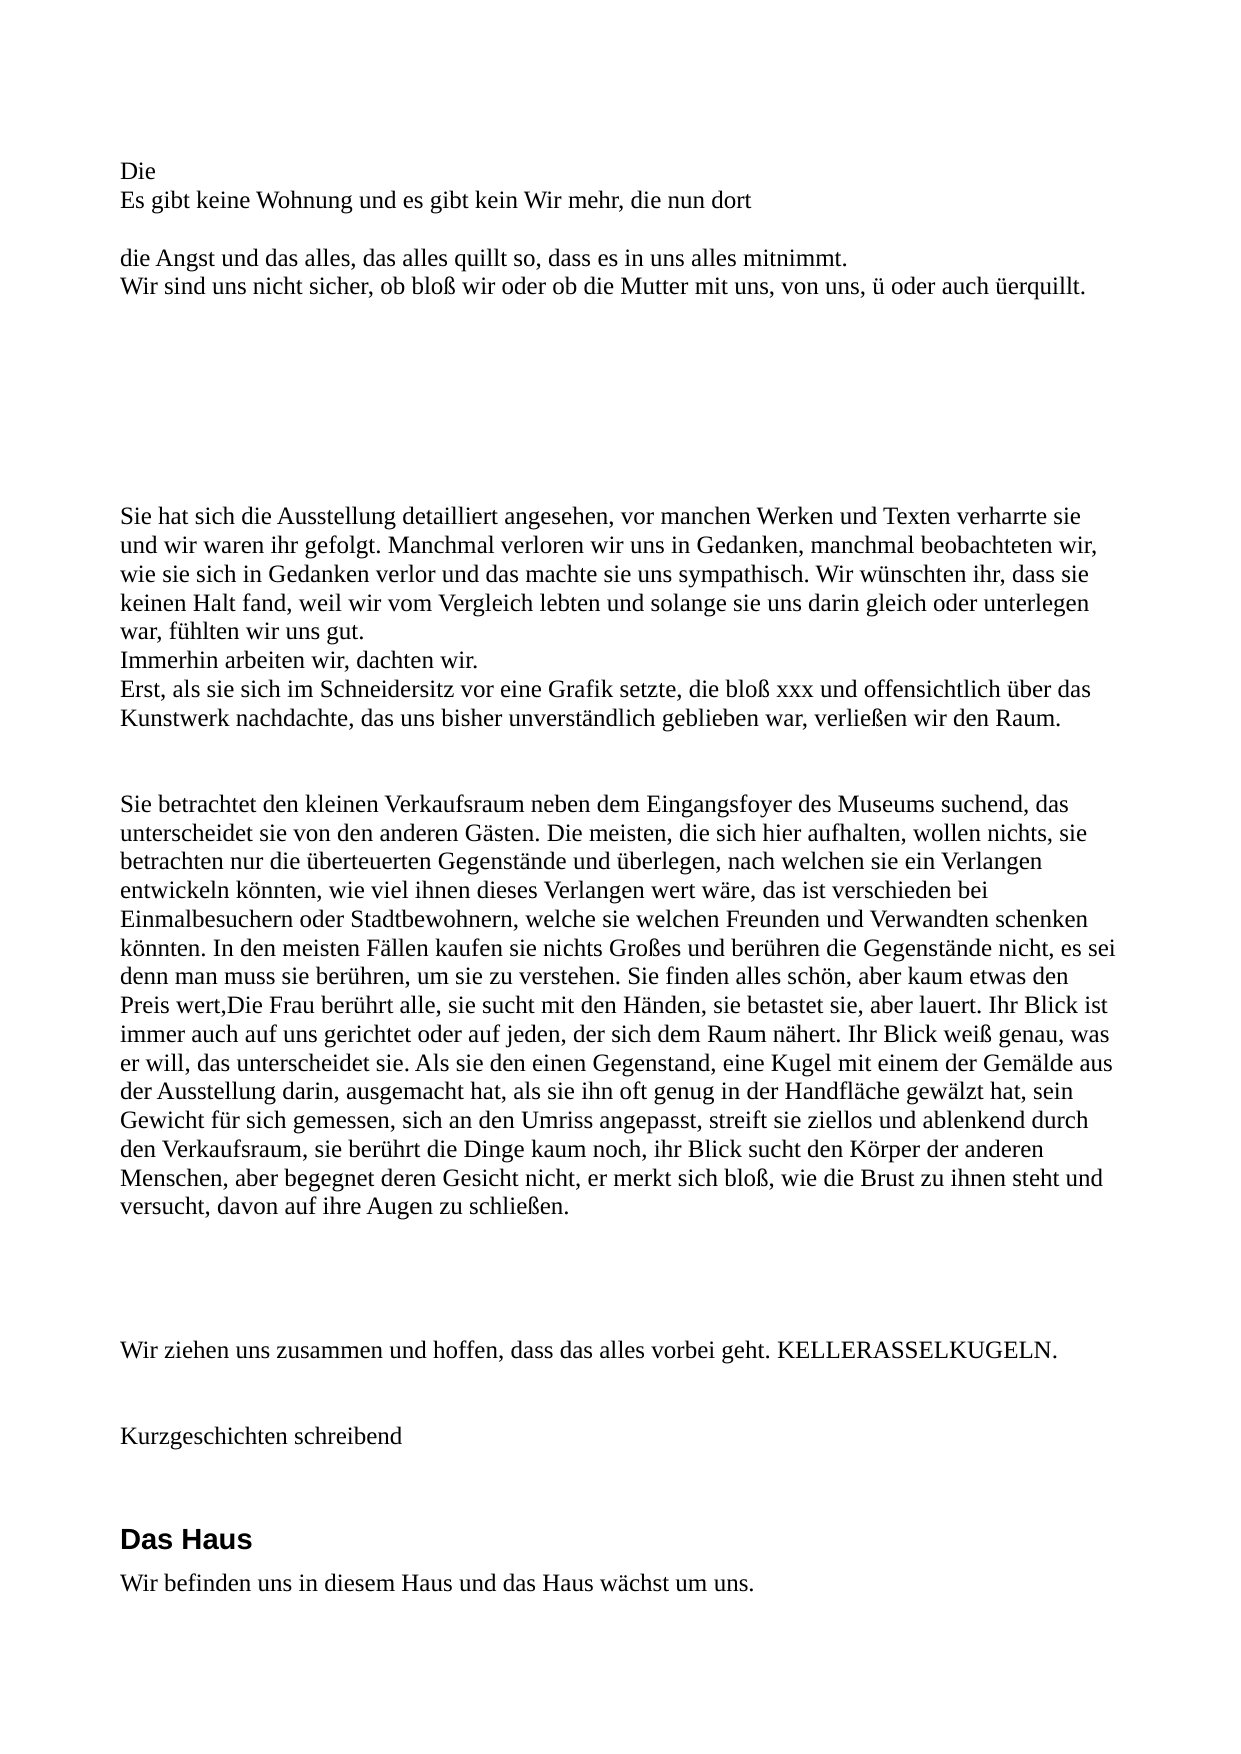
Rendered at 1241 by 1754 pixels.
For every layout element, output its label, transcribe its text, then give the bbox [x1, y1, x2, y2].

text Erst, als sie sich im Schneidersitz vor eine Grafik setzte, die bloß xxx und offensichtlich über das Kunstwerk nachdachte, das uns bisher unverständlich geblieben war, verließen wir den Raum. [120, 674, 1117, 731]
text die Angst und das alles, das alles quillt so, dass es in uns alles mitnimmt. [120, 243, 1117, 271]
text Kurzgeschichten schreibend [120, 1421, 1117, 1450]
text Immerhin arbeiten wir, dachten wir. [120, 645, 1117, 674]
text Es gibt keine Wohnung und es gibt kein Wir mehr, die nun dort [120, 185, 1117, 214]
text Sie hat sich die Ausstellung detailliert angesehen, vor manchen Werken und Texten verharrte sie und wir waren ihr gefolgt. Manchmal verloren wir uns in Gedanken, manchmal beobachteten wir, wie sie sich in Gedanken verlor und das machte sie uns sympathisch. Wir wünschten ihr, dass sie keinen Halt fand, weil wir vom Vergleich lebten und solange sie uns darin gleich oder unterlegen war, fühlten wir uns gut. [120, 501, 1117, 645]
text Wir befinden uns in diesem Haus und das Haus wächst um uns. [120, 1568, 1117, 1597]
text Die [120, 156, 1117, 185]
subtitle Das Haus [120, 1522, 1117, 1556]
text Wir sind uns nicht sicher, ob bloß wir oder ob die Mutter mit uns, von uns, ü oder auch üerquillt. [120, 271, 1117, 300]
text Wir ziehen uns zusammen und hoffen, dass das alles vorbei geht. KELLERASSELKUGELN. [120, 1335, 1117, 1364]
text Sie betrachtet den kleinen Verkaufsraum neben dem Eingangsfoyer des Museums suchend, das unterscheidet sie von den anderen Gästen. Die meisten, die sich hier aufhalten, wollen nichts, sie betrachten nur die überteuerten Gegenstände und überlegen, nach welchen sie ein Verlangen entwickeln könnten, wie viel ihnen dieses Verlangen wert wäre, das ist verschieden bei Einmalbesuchern oder Stadtbewohnern, welche sie welchen Freunden und Verwandten schenken könnten. In den meisten Fällen kaufen sie nichts Großes und berühren die Gegenstände nicht, es sei denn man muss sie berühren, um sie zu verstehen. Sie finden alles schön, aber kaum etwas den Preis wert,Die Frau berührt alle, sie sucht mit den Händen, sie betastet sie, aber lauert. Ihr Blick ist immer auch auf uns gerichtet oder auf jeden, der sich dem Raum nähert. Ihr Blick weiß genau, was er will, das unterscheidet sie. Als sie den einen Gegenstand, eine Kugel mit einem der Gemälde aus der Ausstellung darin, ausgemacht hat, als sie ihn oft genug in der Handfläche gewälzt hat, sein Gewicht für sich gemessen, sich an den Umriss angepasst, streift sie ziellos und ablenkend durch den Verkaufsraum, sie berührt die Dinge kaum noch, ihr Blick sucht den Körper der anderen Menschen, aber begegnet deren Gesicht nicht, er merkt sich bloß, wie die Brust zu ihnen steht und versucht, davon auf ihre Augen zu schließen. [120, 789, 1117, 1220]
